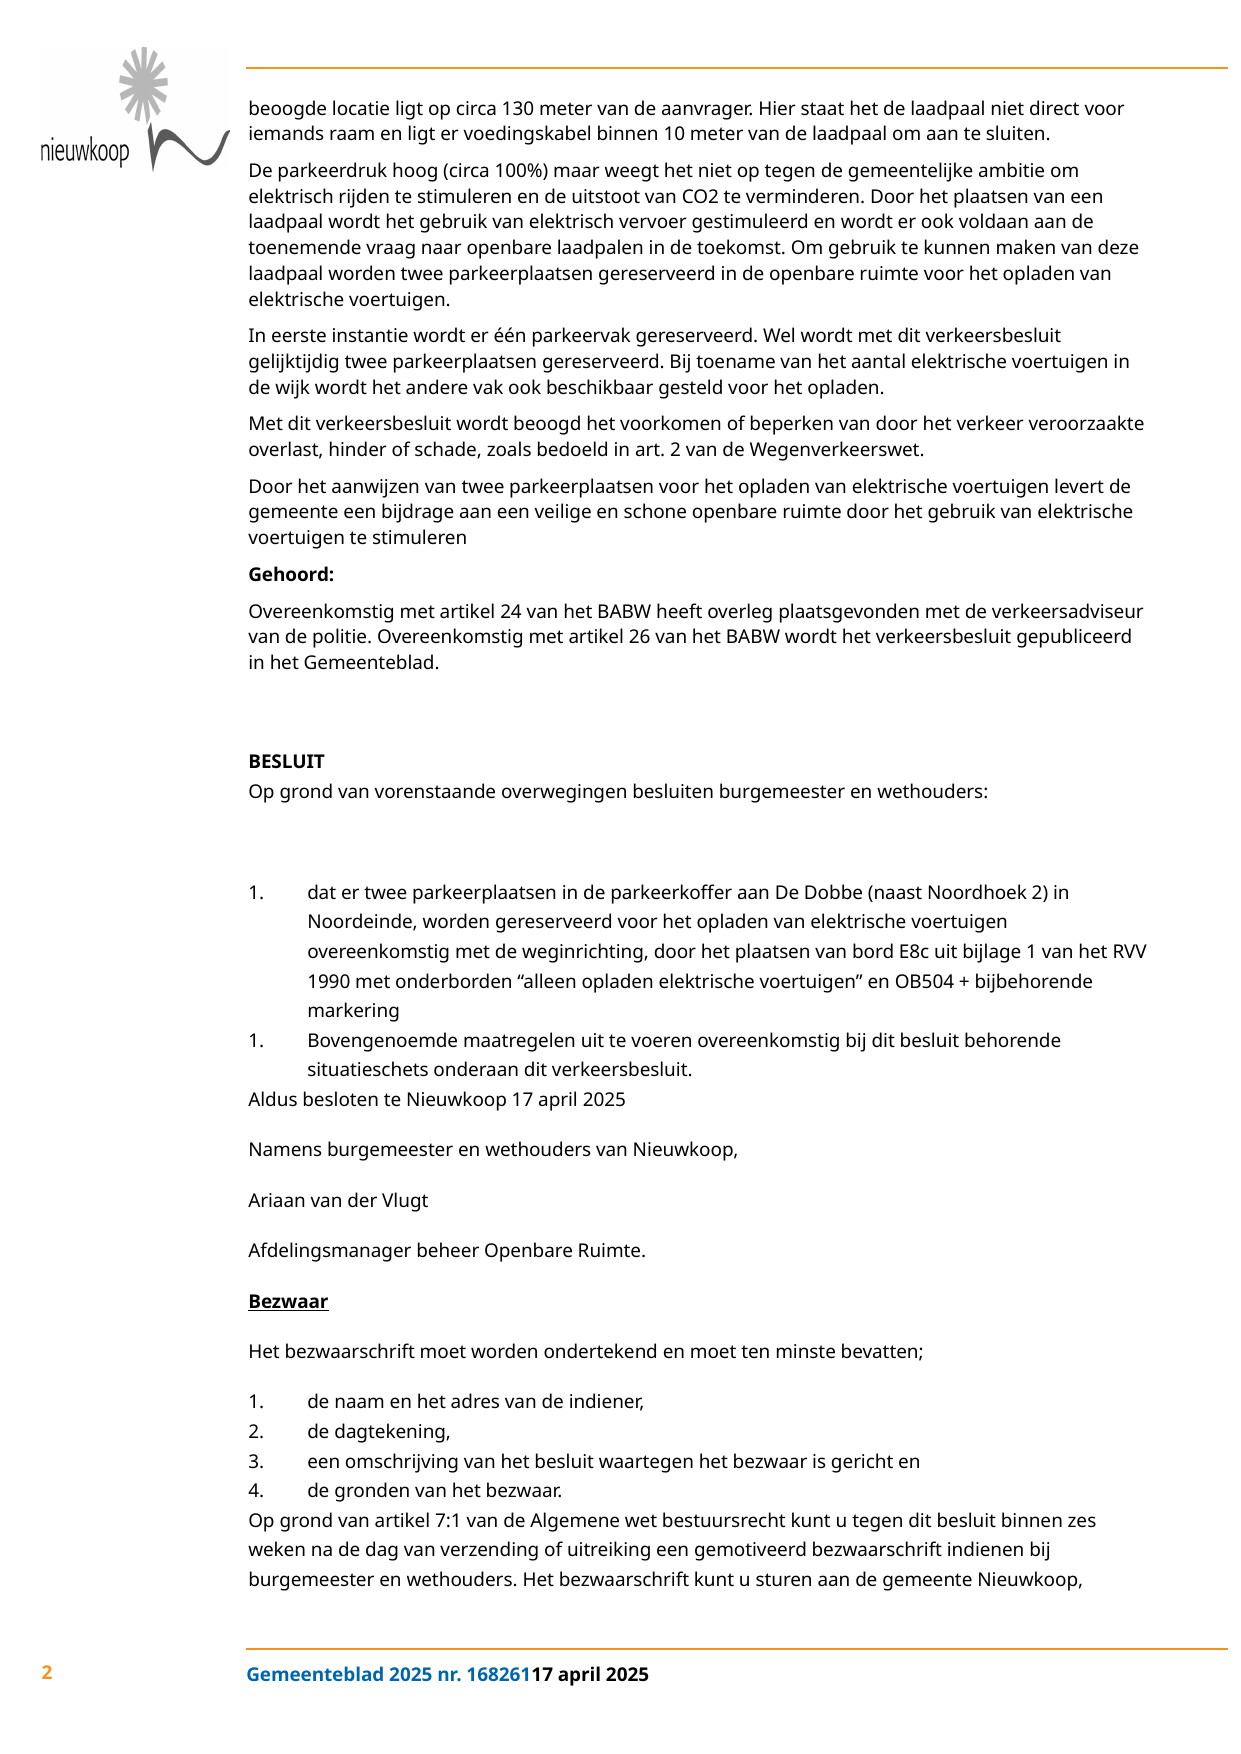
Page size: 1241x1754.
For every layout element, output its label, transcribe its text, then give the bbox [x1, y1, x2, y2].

text Bezwaar [248, 1288, 1152, 1313]
text Aldus besloten te Nieuwkoop 17 april 2025 [248, 1086, 1152, 1112]
text Met dit verkeersbesluit wordt beoogd het voorkomen of beperken van door het verkeer veroorzaakte overlast, hinder of schade, zoals bedoeld in art. 2 van de Wegenverkeerswet. [248, 411, 1152, 462]
list een omschrijving van het besluit waartegen het bezwaar is gericht en [248, 1448, 1152, 1473]
text Het bezwaarschrift moet worden ondertekend en moet ten minste bevatten; [248, 1338, 1152, 1364]
list Bovengenoemde maatregelen uit te voeren overeenkomstig bij dit besluit behorende situatieschets onderaan dit verkeersbesluit. [248, 1027, 1152, 1082]
text In eerste instantie wordt er één parkeervak gereserveerd. Wel wordt met dit verkeersbesluit gelijktijdig twee parkeerplaatsen gereserveerd. Bij toename van het aantal elektrische voertuigen in de wijk wordt het andere vak ook beschikbaar gesteld voor het opladen. [248, 322, 1152, 400]
text Op grond van artikel 7:1 van de Algemene wet bestuursrecht kunt u tegen dit besluit binnen zes weken na de dag van verzending of uitreiking een gemotiveerd bezwaarschrift indienen bij burgemeester en wethouders. Het bezwaarschrift kunt u sturen aan de gemeente Nieuwkoop, [248, 1507, 1152, 1592]
text Op grond van vorenstaande overwegingen besluiten burgemeester en wethouders: [248, 778, 1152, 804]
text Door het aanwijzen van twee parkeerplaatsen voor het opladen van elektrische voertuigen levert de gemeente een bijdrage aan een veilige en schone openbare ruimte door het gebruik van elektrische voertuigen te stimuleren [248, 473, 1152, 550]
text Afdelingsmanager beheer Openbare Ruimte. [248, 1237, 1152, 1263]
text Overeenkomstig met artikel 24 van het BABW heeft overleg plaatsgevonden met de verkeersadviseur van de politie. Overeenkomstig met artikel 26 van het BABW wordt het verkeersbesluit gepubliceerd in het Gemeenteblad. [248, 598, 1152, 675]
text Namens burgemeester en wethouders van Nieuwkoop, [248, 1137, 1152, 1162]
text BESLUIT [248, 749, 1152, 774]
text Gehoord: [248, 561, 1152, 587]
text De parkeerdruk hoog (circa 100%) maar weegt het niet op tegen de gemeentelijke ambitie om elektrisch rijden te stimuleren en de uitstoot van CO2 te verminderen. Door het plaatsen van een laadpaal wordt het gebruik van elektrisch vervoer gestimuleerd en wordt er ook voldaan aan de toenemende vraag naar openbare laadpalen in de toekomst. Om gebruik te kunnen maken van deze laadpaal worden twee parkeerplaatsen gereserveerd in de openbare ruimte voor het opladen van elektrische voertuigen. [248, 157, 1152, 312]
text beoogde locatie ligt op circa 130 meter van de aanvrager. Hier staat het de laadpaal niet direct voor iemands raam en ligt er voedingskabel binnen 10 meter van de laadpaal om aan te sluiten. [248, 95, 1152, 146]
text Ariaan van der Vlugt [248, 1187, 1152, 1213]
list de dagtekening, [248, 1418, 1152, 1444]
list dat er twee parkeerplaatsen in de parkeerkoffer aan De Dobbe (naast Noordhoek 2) in Noordeinde, worden gereserveerd voor het opladen van elektrische voertuigen overeenkomstig met de weginrichting, door het plaatsen van bord E8c uit bijlage 1 van het RVV 1990 met onderborden “alleen opladen elektrische voertuigen” en OB504 + bijbehorende markering [248, 879, 1152, 1023]
picture [41, 47, 231, 172]
list de gronden van het bezwaar. [248, 1477, 1152, 1503]
list de naam en het adres van de indiener, [248, 1389, 1152, 1414]
